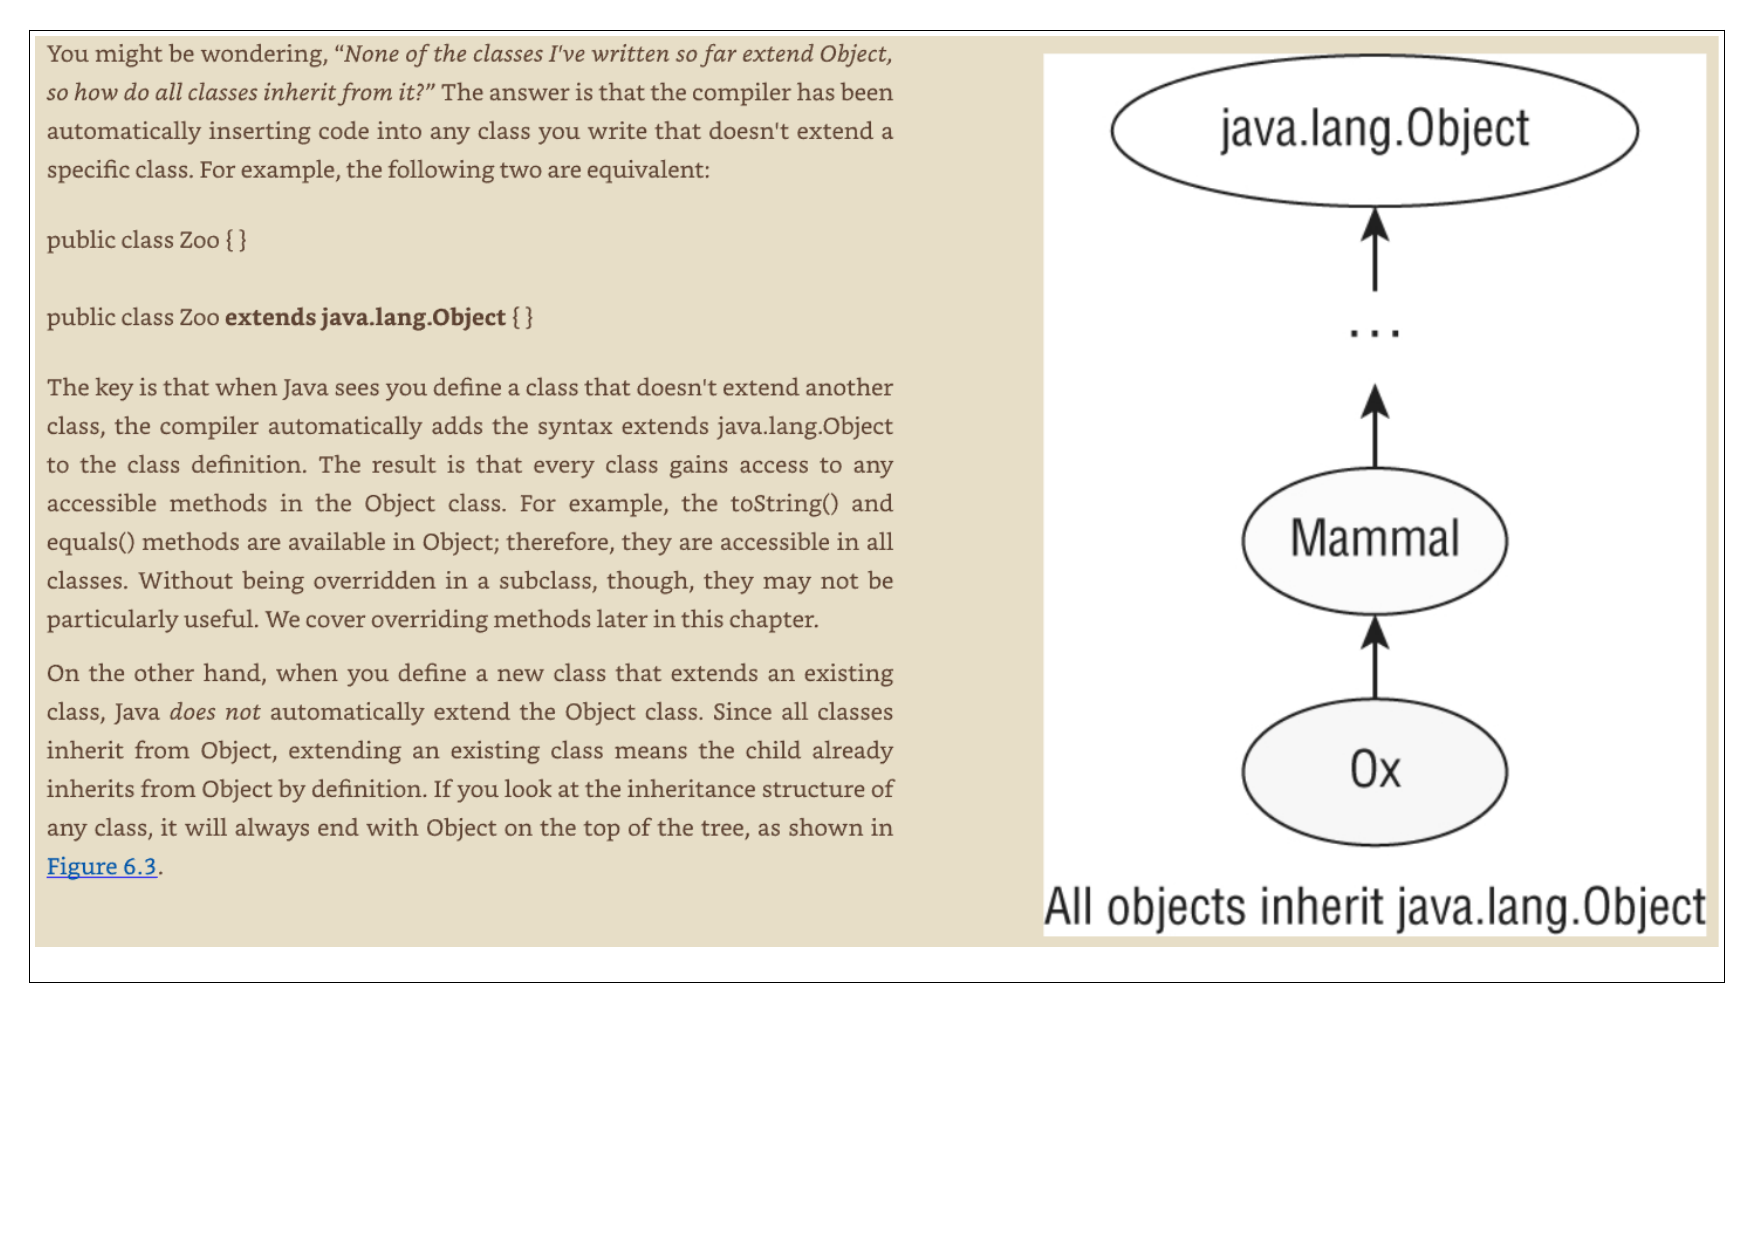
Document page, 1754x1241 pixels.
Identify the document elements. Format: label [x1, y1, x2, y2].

picture [35, 36, 1719, 947]
table_cell [30, 31, 1724, 982]
